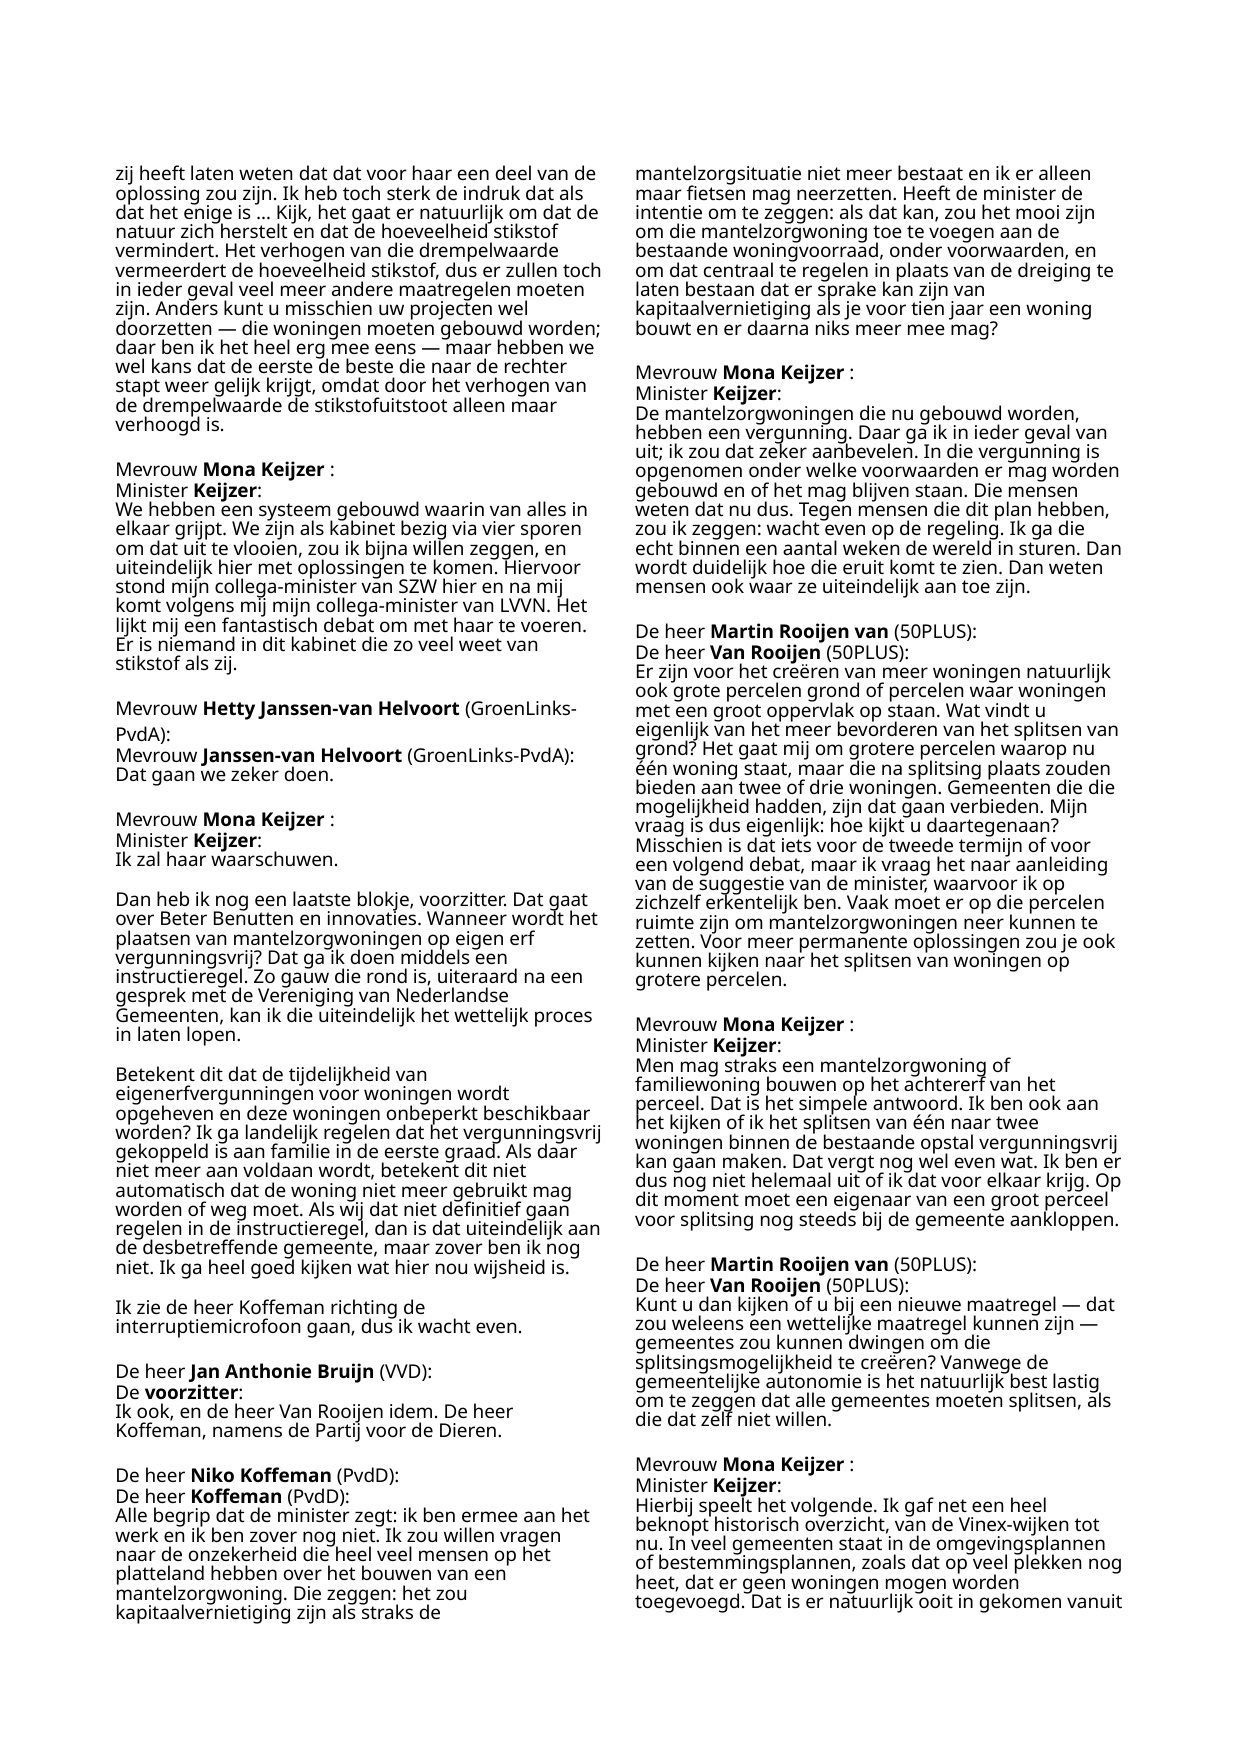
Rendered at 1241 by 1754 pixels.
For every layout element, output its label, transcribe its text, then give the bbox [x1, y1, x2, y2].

text Er zijn voor het creëren van meer woningen natuurlijk ook grote percelen grond of percelen waar woningen met een groot oppervlak op staan. Wat vindt u eigenlijk van het meer bevorderen van het splitsen van grond? Het gaat mij om grotere percelen waarop nu één woning staat, maar die na splitsing plaats zouden bieden aan twee of drie woningen. Gemeenten die die mogelijkheid hadden, zijn dat gaan verbieden. Mijn vraag is dus eigenlijk: hoe kijkt u daartegenaan? Misschien is dat iets voor de tweede termijn of voor een volgend debat, maar ik vraag het naar aanleiding van de suggestie van de minister, waarvoor ik op zichzelf erkentelijk ben. Vaak moet er op die percelen ruimte zijn om mantelzorgwoningen neer kunnen te zetten. Voor meer permanente oplossingen zou je ook kunnen kijken naar het splitsen van woningen op grotere percelen. [635, 663, 1125, 991]
text De heer Martin Rooijen van (50PLUS): [635, 618, 1125, 644]
text Minister Keijzer: [115, 482, 605, 501]
text Minister Keijzer: [635, 1037, 1125, 1057]
text Mevrouw Mona Keijzer : [115, 806, 605, 832]
text mantelzorgsituatie niet meer bestaat en ik er alleen maar fietsen mag neerzetten. Heeft de minister de intentie om te zeggen: als dat kan, zou het mooi zijn om die mantelzorgwoning toe te voegen aan de bestaande woningvoorraad, onder voorwaarden, en om dat centraal te regelen in plaats van de dreiging te laten bestaan dat er sprake kan zijn van kapitaalvernietiging als je voor tien jaar een woning bouwt en er daarna niks meer mee mag? [635, 165, 1125, 339]
text Mevrouw Mona Keijzer : [635, 1452, 1125, 1477]
text De voorzitter: [115, 1384, 605, 1403]
text Ik ook, en de heer Van Rooijen idem. De heer Koffeman, namens de Partij voor de Dieren. [115, 1403, 605, 1442]
text De heer Martin Rooijen van (50PLUS): [635, 1251, 1125, 1277]
text Minister Keijzer: [115, 832, 605, 851]
text De heer Koffeman (PvdD): [115, 1488, 605, 1507]
text zij heeft laten weten dat dat voor haar een deel van de oplossing zou zijn. Ik heb toch sterk de indruk dat als dat het enige is … Kijk, het gaat er natuurlijk om dat de natuur zich herstelt en dat de hoeveelheid stikstof vermindert. Het verhogen van die drempelwaarde vermeerdert de hoeveelheid stikstof, dus er zullen toch in ieder geval veel meer andere maatregelen moeten zijn. Anders kunt u misschien uw projecten wel doorzetten — die woningen moeten gebouwd worden; daar ben ik het heel erg mee eens — maar hebben we wel kans dat de eerste de beste die naar de rechter stapt weer gelijk krijgt, omdat door het verhogen van de drempelwaarde de stikstofuitstoot alleen maar verhoogd is. [115, 165, 605, 435]
text Men mag straks een mantelzorgwoning of familiewoning bouwen op het achtererf van het perceel. Dat is het simpele antwoord. Ik ben ook aan het kijken of ik het splitsen van één naar twee woningen binnen de bestaande opstal vergunningsvrij kan gaan maken. Dat vergt nog wel even wat. Ik ben er dus nog niet helemaal uit of ik dat voor elkaar krijg. Op dit moment moet een eigenaar van een groot perceel voor splitsing nog steeds bij de gemeente aankloppen. [635, 1057, 1125, 1230]
text Alle begrip dat de minister zegt: ik ben ermee aan het werk en ik ben zover nog niet. Ik zou willen vragen naar de onzekerheid die heel veel mensen op het platteland hebben over het bouwen van een mantelzorgwoning. Die zeggen: het zou kapitaalvernietiging zijn als straks de [115, 1507, 605, 1623]
text De heer Van Rooijen (50PLUS): [635, 1277, 1125, 1296]
text Ik zal haar waarschuwen. [115, 851, 605, 870]
text Kunt u dan kijken of u bij een nieuwe maatregel — dat zou weleens een wettelijke maatregel kunnen zijn — gemeentes zou kunnen dwingen om die splitsingsmogelijkheid te creëren? Vanwege de gemeentelijke autonomie is het natuurlijk best lastig om te zeggen dat alle gemeentes moeten splitsen, als die dat zelf niet willen. [635, 1296, 1125, 1431]
text Minister Keijzer: [635, 1477, 1125, 1497]
text Betekent dit dat de tijdelijkheid van eigenerfvergunningen voor woningen wordt opgeheven en deze woningen onbeperkt beschikbaar worden? Ik ga landelijk regelen dat het vergunningsvrij gekoppeld is aan familie in de eerste graad. Als daar niet meer aan voldaan wordt, betekent dit niet automatisch dat de woning niet meer gebruikt mag worden of weg moet. Als wij dat niet definitief gaan regelen in de instructieregel, dan is dat uiteindelijk aan de desbetreffende gemeente, maar zover ben ik nog niet. Ik ga heel goed kijken wat hier nou wijsheid is. [115, 1066, 605, 1278]
text Minister Keijzer: [635, 385, 1125, 404]
text Dan heb ik nog een laatste blokje, voorzitter. Dat gaat over Beter Benutten en innovaties. Wanneer wordt het plaatsen van mantelzorgwoningen op eigen erf vergunningsvrij? Dat ga ik doen middels een instructieregel. Zo gauw die rond is, uiteraard na een gesprek met de Vereniging van Nederlandse Gemeenten, kan ik die uiteindelijk het wettelijk proces in laten lopen. [115, 891, 605, 1045]
text Mevrouw Mona Keijzer : [635, 359, 1125, 385]
text Dat gaan we zeker doen. [115, 766, 605, 785]
text Mevrouw Mona Keijzer : [635, 1012, 1125, 1037]
text Mevrouw Hetty Janssen-van Helvoort (GroenLinks-PvdA): [115, 695, 605, 747]
text De heer Jan Anthonie Bruijn (VVD): [115, 1358, 605, 1384]
text Ik zie de heer Koffeman richting de interruptiemicrofoon gaan, dus ik wacht even. [115, 1299, 605, 1337]
text De heer Niko Koffeman (PvdD): [115, 1462, 605, 1488]
text We hebben een systeem gebouwd waarin van alles in elkaar grijpt. We zijn als kabinet bezig via vier sporen om dat uit te vlooien, zou ik bijna willen zeggen, en uiteindelijk hier met oplossingen te komen. Hiervoor stond mijn collega-minister van SZW hier en na mij komt volgens mij mijn collega-minister van LVVN. Het lijkt mij een fantastisch debat om met haar te voeren. Er is niemand in dit kabinet die zo veel weet van stikstof als zij. [115, 501, 605, 674]
text Hierbij speelt het volgende. Ik gaf net een heel beknopt historisch overzicht, van de Vinex-wijken tot nu. In veel gemeenten staat in de omgevingsplannen of bestemmingsplannen, zoals dat op veel plekken nog heet, dat er geen woningen mogen worden toegevoegd. Dat is er natuurlijk ooit in gekomen vanuit [635, 1497, 1125, 1612]
text De heer Van Rooijen (50PLUS): [635, 644, 1125, 663]
text Mevrouw Janssen-van Helvoort (GroenLinks-PvdA): [115, 747, 605, 766]
text Mevrouw Mona Keijzer : [115, 456, 605, 482]
text De mantelzorgwoningen die nu gebouwd worden, hebben een vergunning. Daar ga ik in ieder geval van uit; ik zou dat zeker aanbevelen. In die vergunning is opgenomen onder welke voorwaarden er mag worden gebouwd en of het mag blijven staan. Die mensen weten dat nu dus. Tegen mensen die dit plan hebben, zou ik zeggen: wacht even op de regeling. Ik ga die echt binnen een aantal weken de wereld in sturen. Dan wordt duidelijk hoe die eruit komt te zien. Dan weten mensen ook waar ze uiteindelijk aan toe zijn. [635, 404, 1125, 597]
